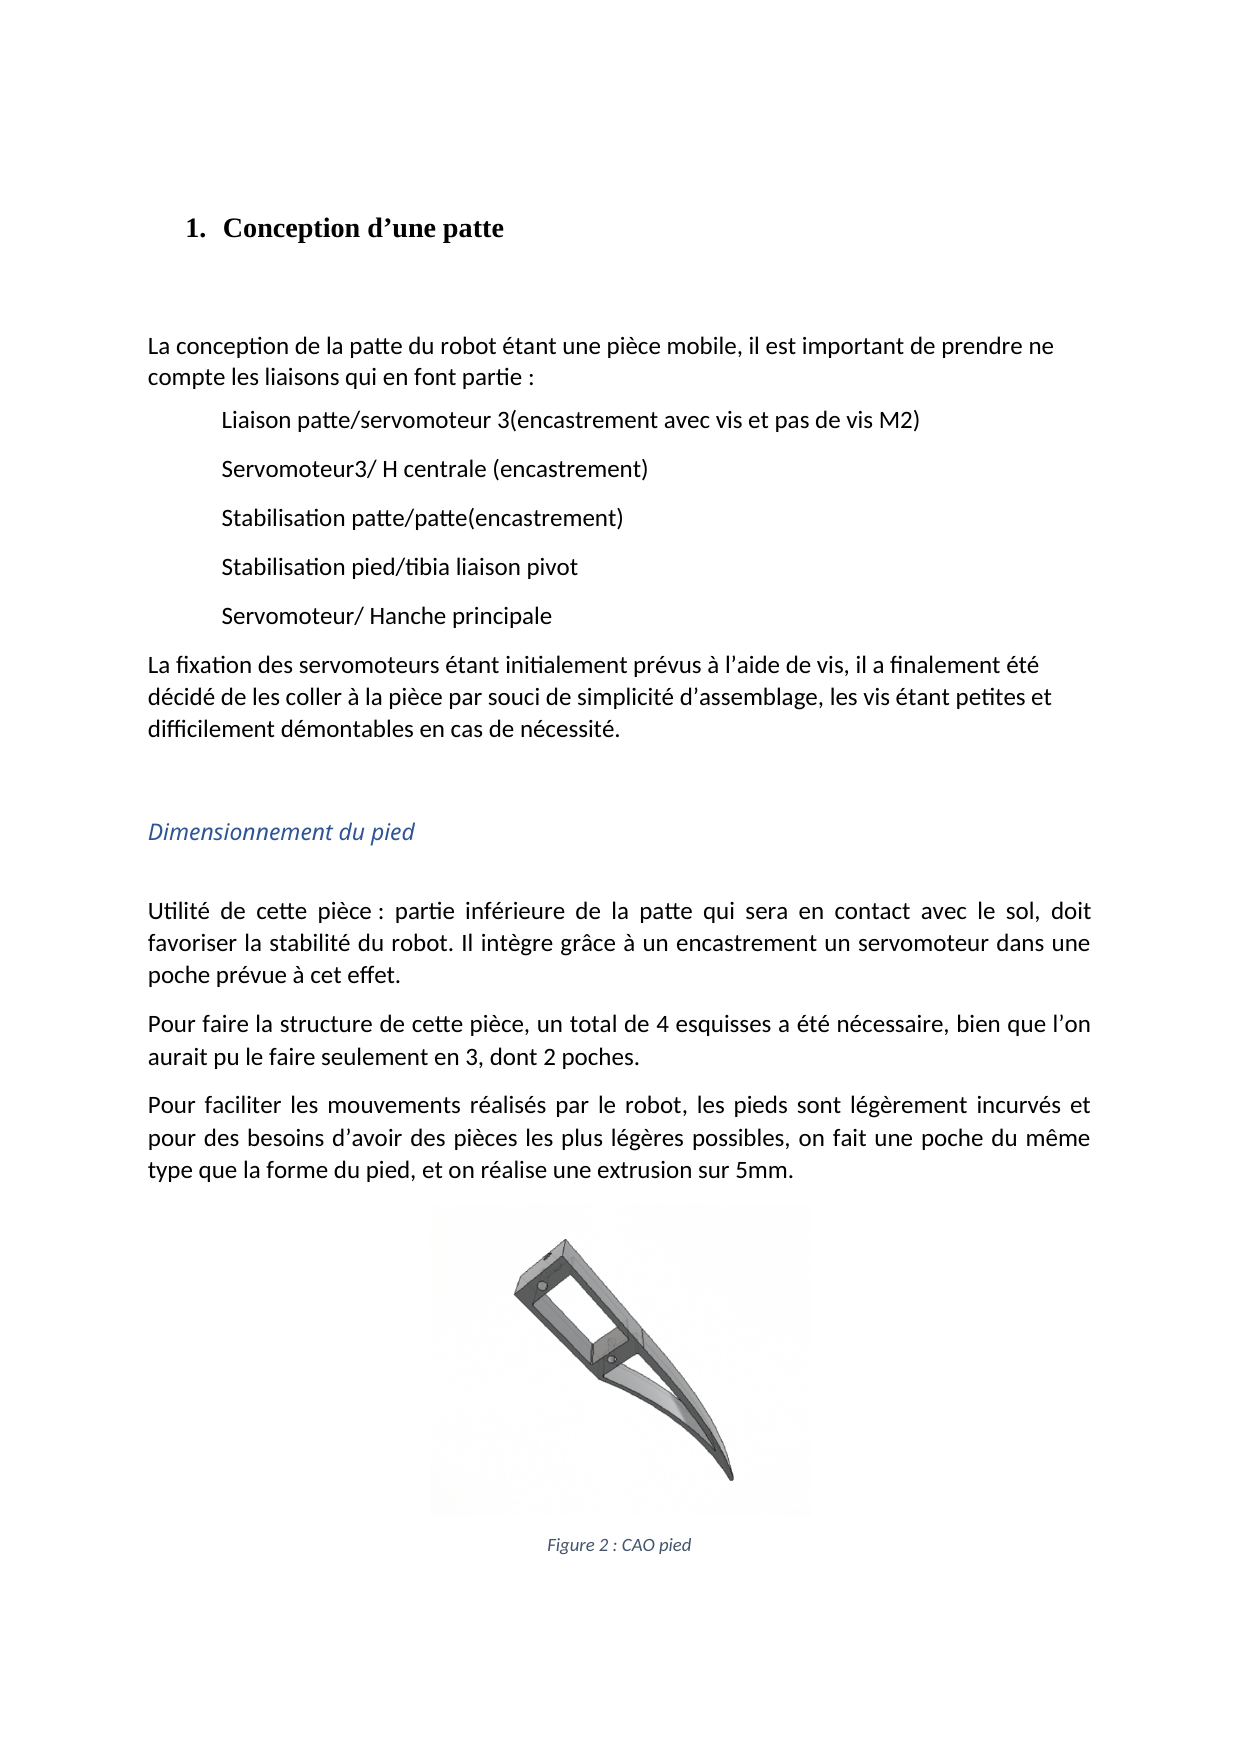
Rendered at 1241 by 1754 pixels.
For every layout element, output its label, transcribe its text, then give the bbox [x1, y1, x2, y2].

text La fixation des servomoteurs étant initialement prévus à l’aide de vis, il a finalement été décidé de les coller à la pièce par souci de simplicité d’assemblage, les vis étant petites et difficilement démontables en cas de nécessité. [148, 649, 1093, 744]
picture [429, 1203, 811, 1516]
text Figure 2 : CAO pied [148, 1533, 1093, 1556]
subtitle La conception de la patte du robot étant une pièce mobile, il est important de prendre ne compte les liaisons qui en font partie : [148, 331, 1093, 392]
text Utilité de cette pièce : partie inférieure de la patte qui sera en contact avec le sol, doit favoriser la stabilité du robot. Il intègre grâce à un encastrement un servomoteur dans une poche prévue à cet effet. [148, 895, 1093, 990]
text Pour faciliter les mouvements réalisés par le robot, les pieds sont légèrement incurvés et pour des besoins d’avoir des pièces les plus légères possibles, on fait une poche du même type que la forme du pied, et on réalise une extrusion sur 5mm. [148, 1090, 1093, 1185]
text Stabilisation patte/patte(encastrement) [148, 502, 1093, 532]
text Servomoteur/ Hanche principale [148, 600, 1093, 630]
text Liaison patte/servomoteur 3(encastrement avec vis et pas de vis M2) [148, 404, 1093, 434]
subtitle Dimensionnement du pied [148, 815, 1093, 847]
subtitle Conception d’une patte [185, 211, 1093, 244]
text Servomoteur3/ H centrale (encastrement) [148, 453, 1093, 483]
text Pour faire la structure de cette pièce, un total de 4 esquisses a été nécessaire, bien que l’on aurait pu le faire seulement en 3, dont 2 poches. [148, 1008, 1093, 1071]
text Stabilisation pied/tibia liaison pivot [148, 551, 1093, 581]
